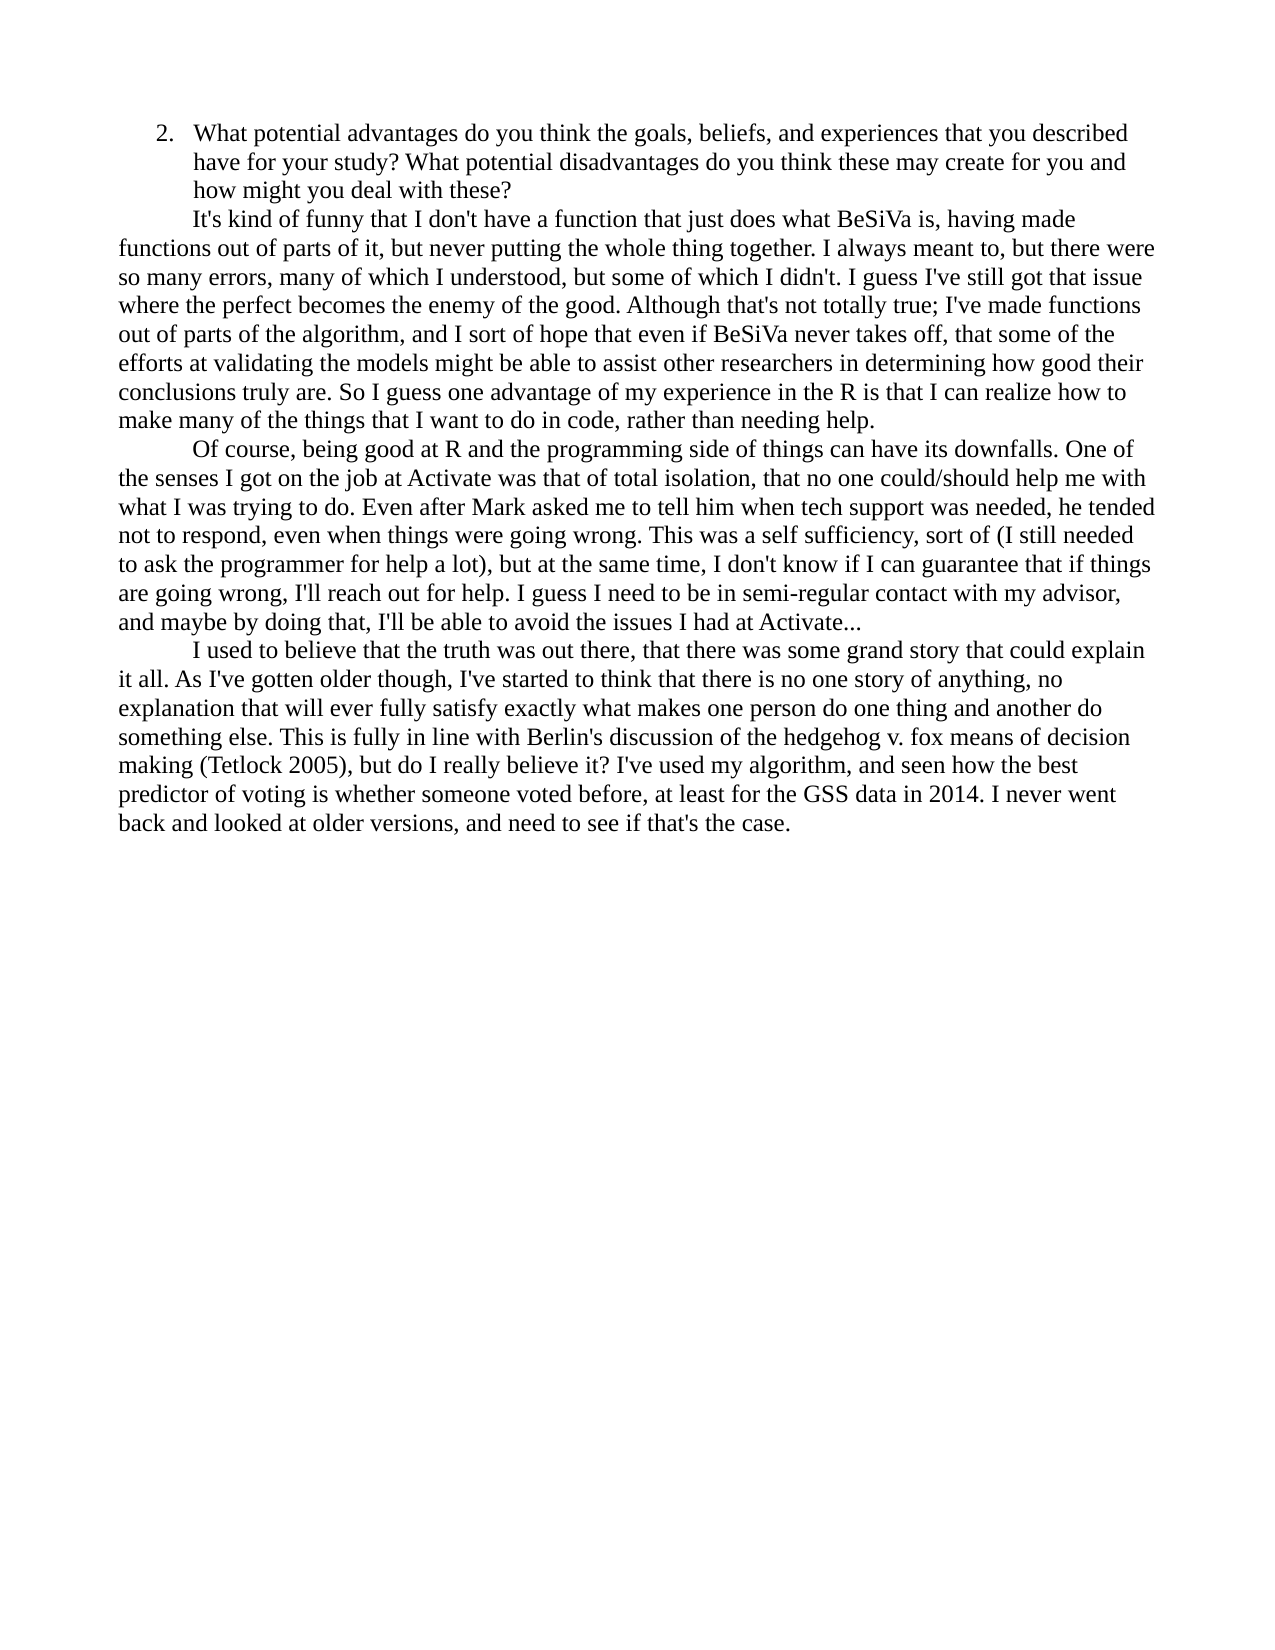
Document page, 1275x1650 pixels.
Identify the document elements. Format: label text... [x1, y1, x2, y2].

text It's kind of funny that I don't have a function that just does what BeSiVa is, having made functions out of parts of it, but never putting the whole thing together. I always meant to, but there were so many errors, many of which I understood, but some of which I didn't. I guess I've still got that issue where the perfect becomes the enemy of the good. Although that's not totally true; I've made functions out of parts of the algorithm, and I sort of hope that even if BeSiVa never takes off, that some of the efforts at validating the models might be able to assist other researchers in determining how good their conclusions truly are. So I guess one advantage of my experience in the R is that I can realize how to make many of the things that I want to do in code, rather than needing help. [118, 204, 1157, 434]
text I used to believe that the truth was out there, that there was some grand story that could explain it all. As I've gotten older though, I've started to think that there is no one story of anything, no explanation that will ever fully satisfy exactly what makes one person do one thing and another do something else. This is fully in line with Berlin's discussion of the hedgehog v. fox means of decision making (Tetlock 2005), but do I really believe it? I've used my algorithm, and seen how the best predictor of voting is whether someone voted before, at least for the GSS data in 2014. I never went back and looked at older versions, and need to see if that's the case. [118, 636, 1157, 837]
text Of course, being good at R and the programming side of things can have its downfalls. One of the senses I got on the job at Activate was that of total isolation, that no one could/should help me with what I was trying to do. Even after Mark asked me to tell him when tech support was needed, he tended not to respond, even when things were going wrong. This was a self sufficiency, sort of (I still needed to ask the programmer for help a lot), but at the same time, I don't know if I can guarantee that if things are going wrong, I'll reach out for help. I guess I need to be in semi-regular contact with my advisor, and maybe by doing that, I'll be able to avoid the issues I had at Activate... [118, 434, 1157, 636]
list What potential advantages do you think the goals, beliefs, and experiences that you described have for your study? What potential disadvantages do you think these may create for you and how might you deal with these? [156, 118, 1157, 204]
